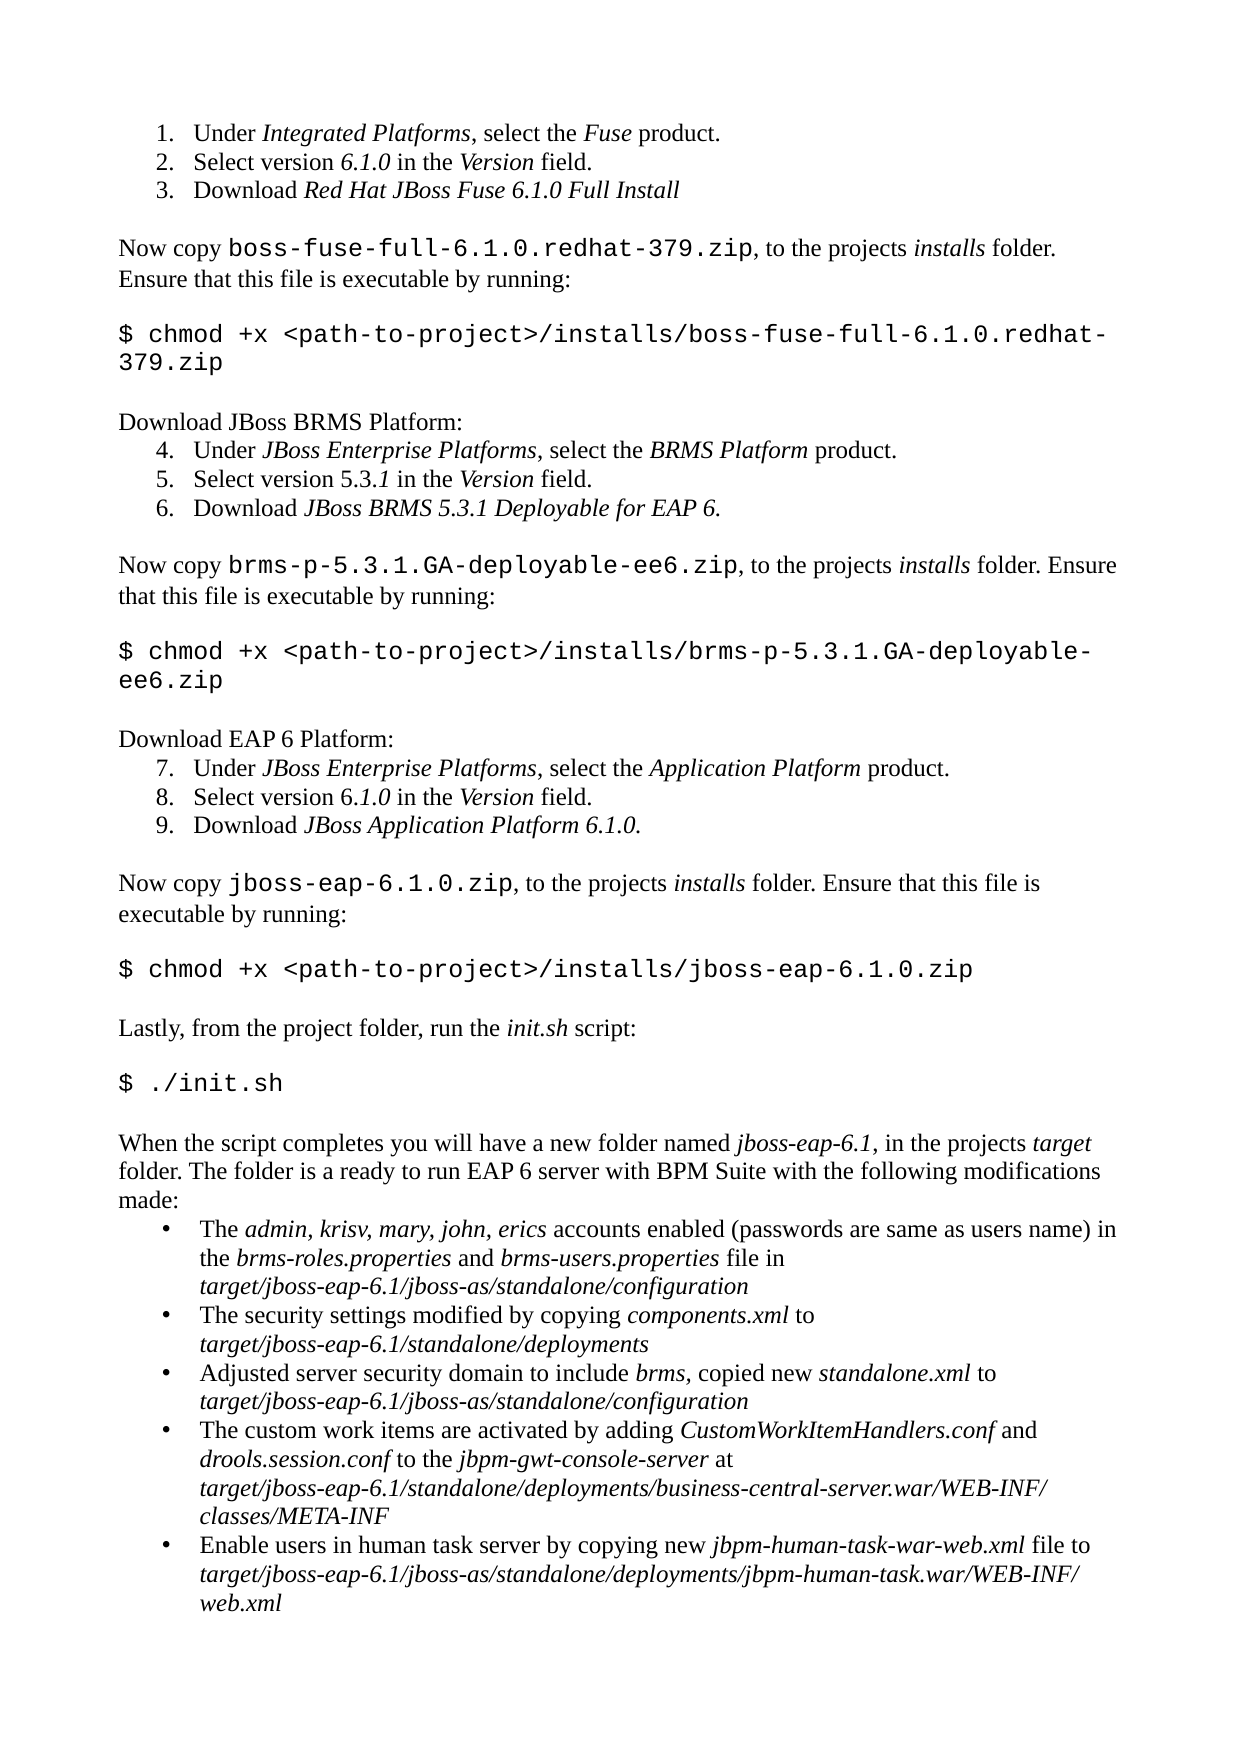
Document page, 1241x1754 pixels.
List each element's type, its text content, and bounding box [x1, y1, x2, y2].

text $ ./init.sh [118, 1071, 1122, 1099]
text Download EAP 6 Platform: [118, 724, 1122, 753]
list Download JBoss BRMS 5.3.1 Deployable for EAP 6. [156, 493, 1122, 522]
text $ chmod +x <path-to-project>/installs/brms-p-5.3.1.GA-deployable-ee6.zip [118, 639, 1122, 696]
text Now copy brms-p-5.3.1.GA-deployable-ee6.zip, to the projects installs folder. Ensure that this file is executable by running: [118, 551, 1122, 610]
list The security settings modified by copying components.xml to target/jboss-eap-6.1/standalone/deployments [162, 1300, 1122, 1358]
list Adjusted server security domain to include brms, copied new standalone.xml to target/jboss-eap-6.1/jboss-as/standalone/configuration [162, 1358, 1122, 1415]
list Under Integrated Platforms, select the Fuse product. [156, 118, 1122, 147]
list Select version 6.1.0 in the Version field. [156, 782, 1122, 811]
list Enable users in human task server by copying new jbpm-human-task-war-web.xml file to target/jboss-eap-6.1/jboss-as/standalone/deployments/jbpm-human-task.war/WEB-INF/web.xml [162, 1530, 1122, 1616]
list The custom work items are activated by adding CustomWorkItemHandlers.conf and drools.session.conf to the jbpm-gwt-console-server at target/jboss-eap-6.1/standalone/deployments/business-central-server.war/WEB-INF/classes/META-INF [162, 1415, 1122, 1530]
text $ chmod +x <path-to-project>/installs/jboss-eap-6.1.0.zip [118, 956, 1122, 985]
text Lastly, from the project folder, run the init.sh script: [118, 1013, 1122, 1042]
text When the script completes you will have a new folder named jboss-eap-6.1, in the projects target folder. The folder is a ready to run EAP 6 server with BPM Suite with the following modifications made: [118, 1128, 1122, 1214]
list Under JBoss Enterprise Platforms, select the BRMS Platform product. [156, 436, 1122, 464]
list Under JBoss Enterprise Platforms, select the Application Platform product. [156, 753, 1122, 782]
text $ chmod +x <path-to-project>/installs/boss-fuse-full-6.1.0.redhat-379.zip [118, 321, 1122, 378]
text Now copy boss-fuse-full-6.1.0.redhat-379.zip, to the projects installs folder. Ensure that this file is executable by running: [118, 233, 1122, 293]
list Download Red Hat JBoss Fuse 6.1.0 Full Install [156, 176, 1122, 233]
list Select version 5.3.1 in the Version field. [156, 464, 1122, 493]
list The admin, krisv, mary, john, erics accounts enabled (passwords are same as users name) in the brms-roles.properties and brms-users.properties file in target/jboss-eap-6.1/jboss-as/standalone/configuration [162, 1214, 1122, 1300]
list Download JBoss Application Platform 6.1.0. [156, 811, 1122, 839]
text Now copy jboss-eap-6.1.0.zip, to the projects installs folder. Ensure that this file is executable by running: [118, 868, 1122, 928]
list Select version 6.1.0 in the Version field. [156, 147, 1122, 176]
text Download JBoss BRMS Platform: [118, 407, 1122, 436]
